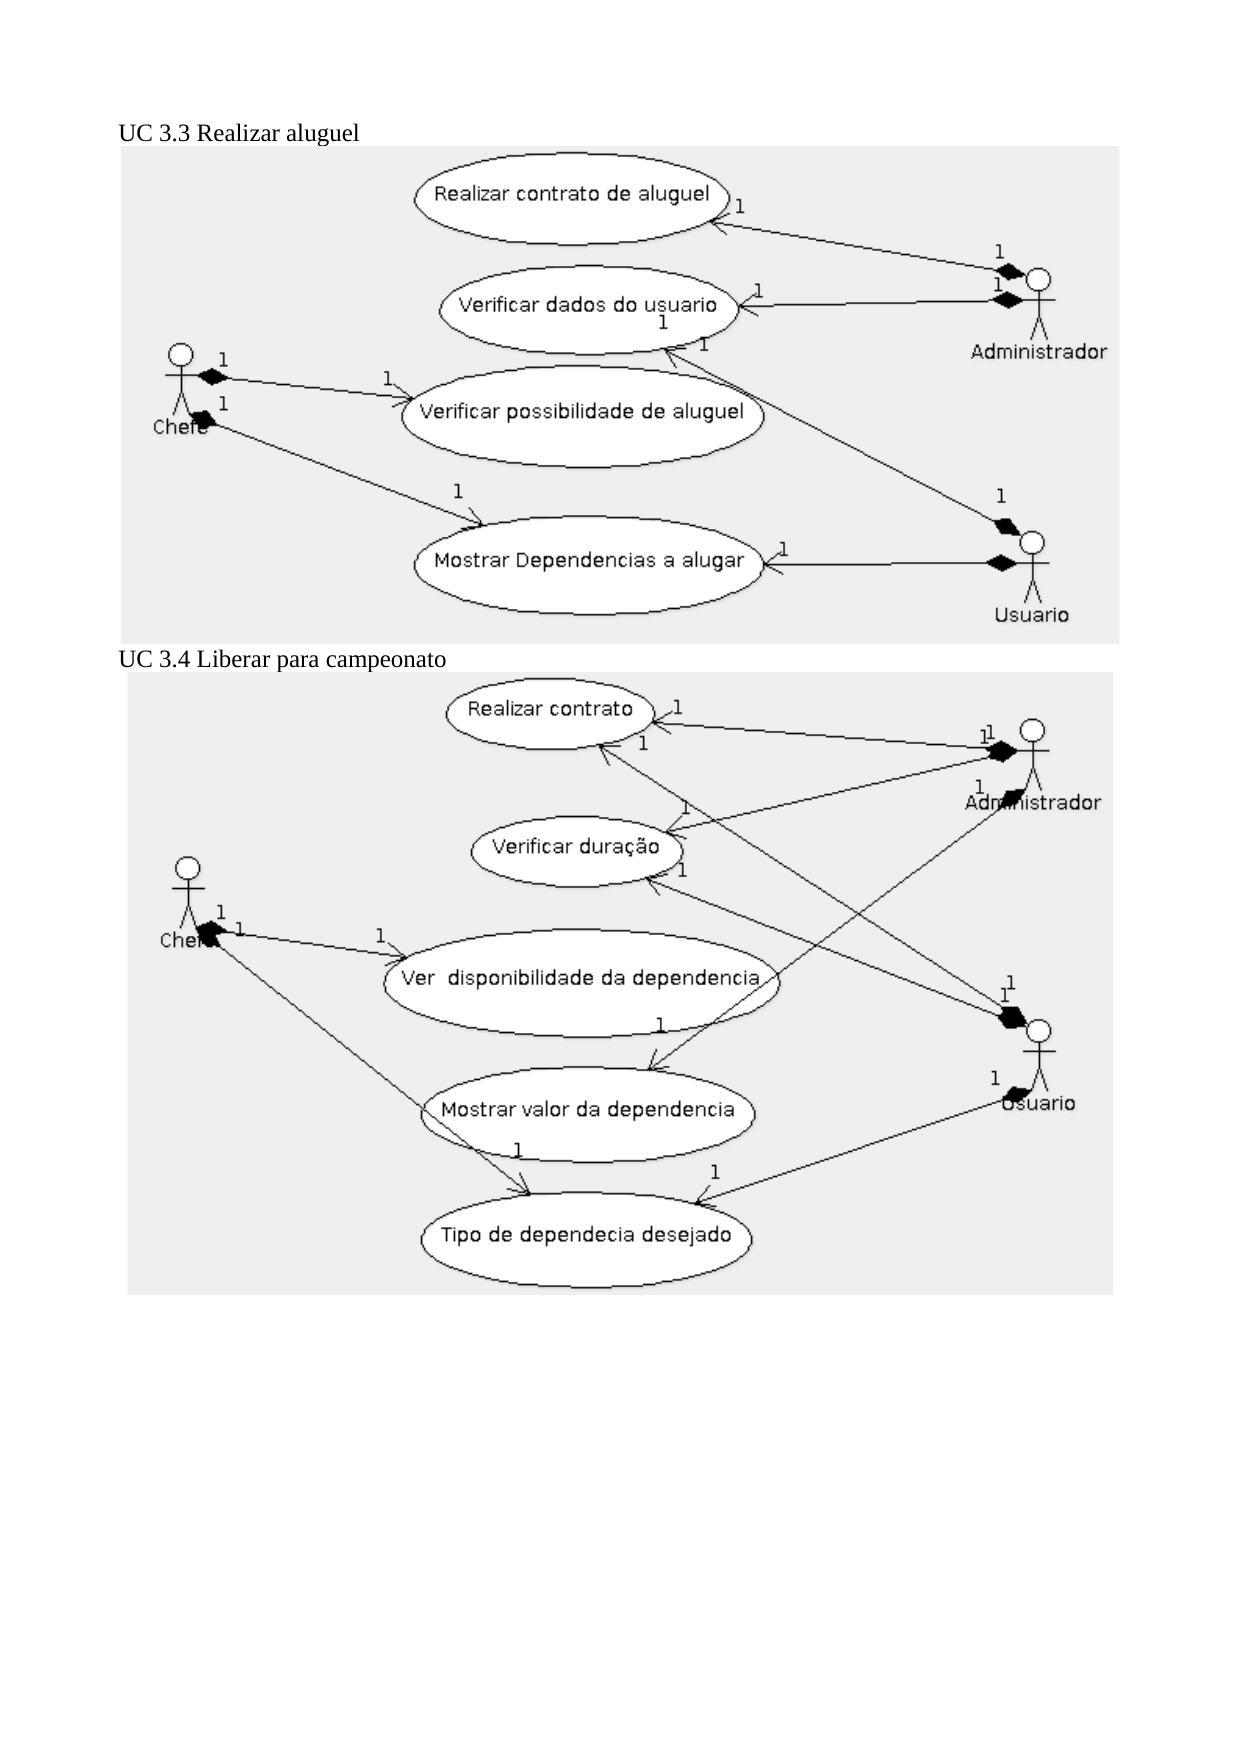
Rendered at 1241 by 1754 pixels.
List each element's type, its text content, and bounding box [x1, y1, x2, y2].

picture [127, 672, 1114, 1295]
text UC 3.4 Liberar para campeonato [118, 644, 1122, 672]
picture [121, 146, 1120, 644]
text UC 3.3 Realizar aluguel [118, 118, 1122, 147]
